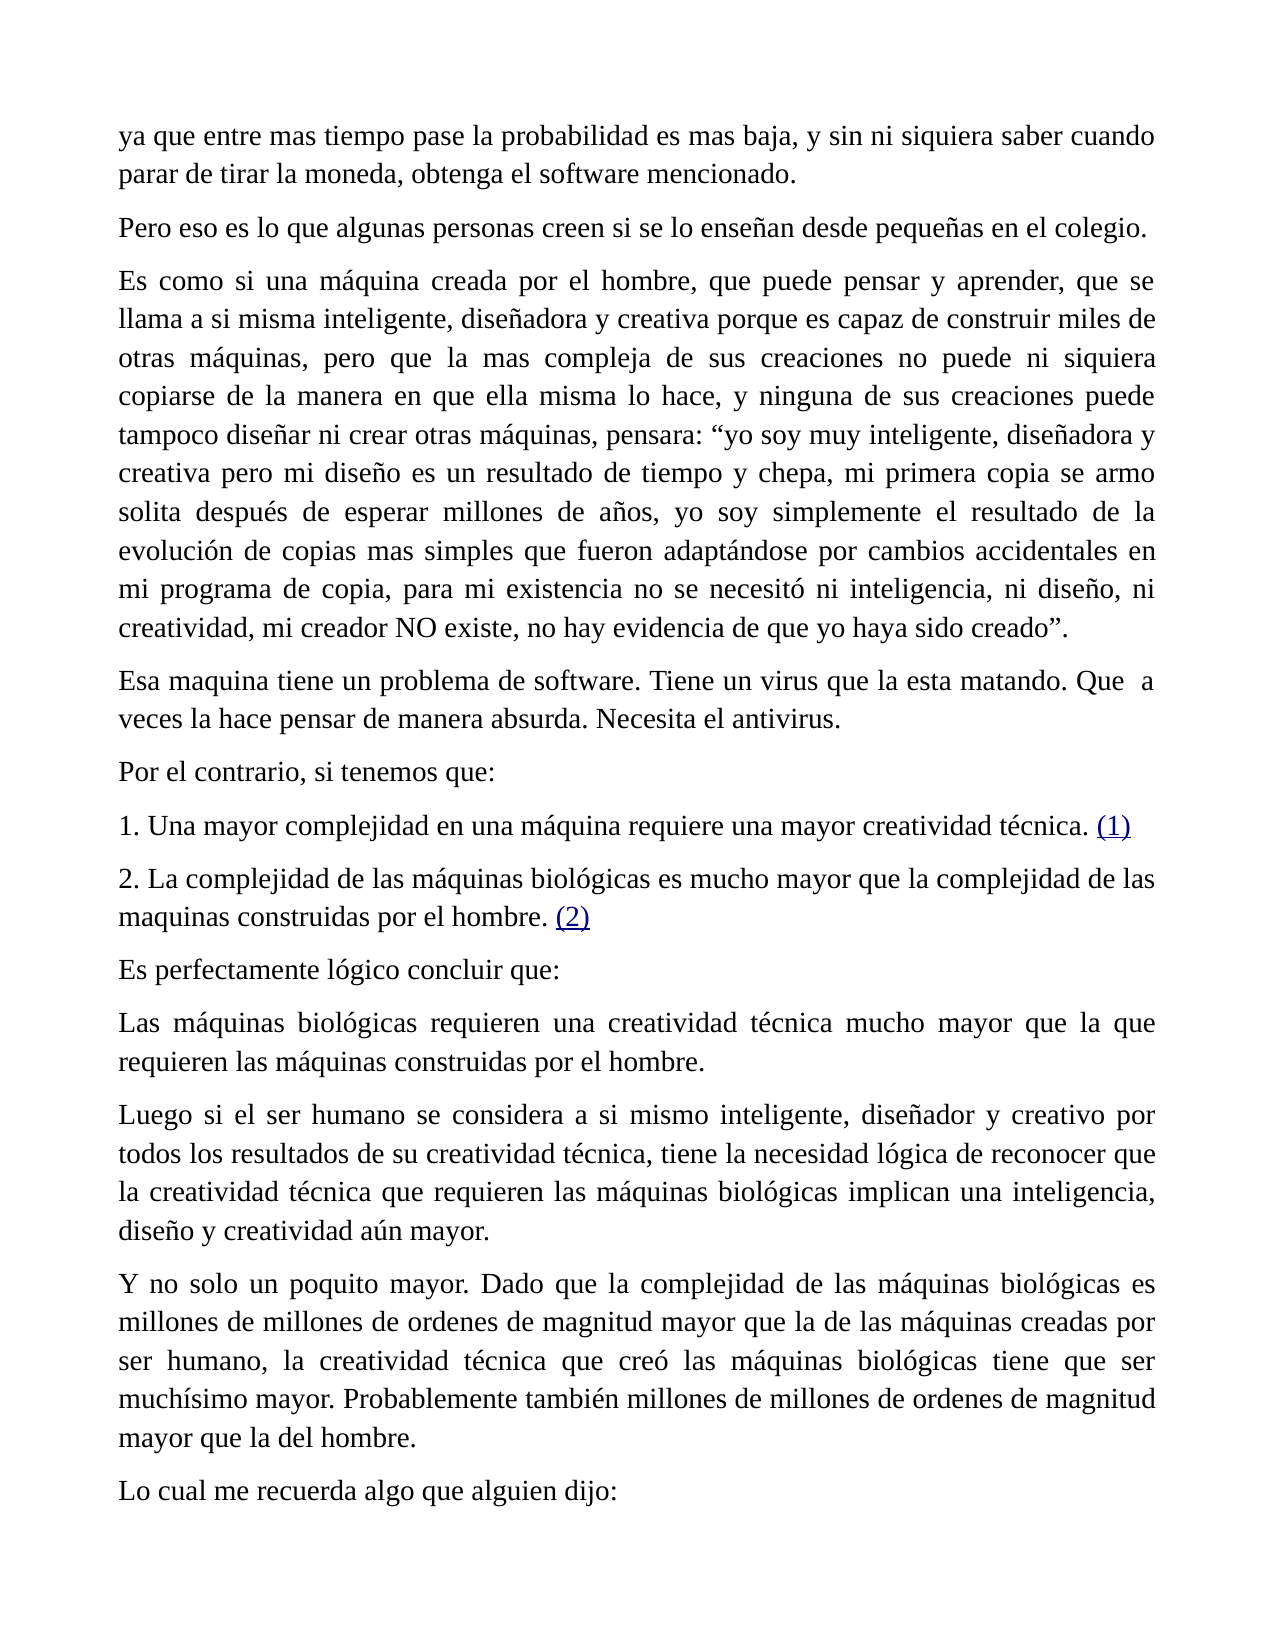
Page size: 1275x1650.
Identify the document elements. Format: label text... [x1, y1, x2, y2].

text Esa maquina tiene un problema de software. Tiene un virus que la esta matando. Que a veces la hace pensar de manera absurda. Necesita el antivirus. [118, 663, 1157, 735]
text Las máquinas biológicas requieren una creatividad técnica mucho mayor que la que requieren las máquinas construidas por el hombre. [118, 1006, 1157, 1078]
text Es perfectamente lógico concluir que: [118, 952, 1157, 986]
text Y no solo un poquito mayor. Dado que la complejidad de las máquinas biológicas es millones de millones de ordenes de magnitud mayor que la de las máquinas creadas por ser humano, la creatividad técnica que creó las máquinas biológicas tiene que ser muchísimo mayor. Probablemente también millones de millones de ordenes de magnitud mayor que la del hombre. [118, 1266, 1157, 1454]
text ya que entre mas tiempo pase la probabilidad es mas baja, y sin ni siquiera saber cuando parar de tirar la moneda, obtenga el software mencionado. [118, 118, 1157, 190]
text Lo cual me recuerda algo que alguien dijo: [118, 1473, 1157, 1507]
text Por el contrario, si tenemos que: [118, 754, 1157, 788]
text 2. La complejidad de las máquinas biológicas es mucho mayor que la complejidad de las maquinas construidas por el hombre. (2) [118, 861, 1157, 933]
text Luego si el ser humano se considera a si mismo inteligente, diseñador y creativo por todos los resultados de su creatividad técnica, tiene la necesidad lógica de reconocer que la creatividad técnica que requieren las máquinas biológicas implican una inteligencia, diseño y creatividad aún mayor. [118, 1097, 1157, 1246]
text Pero eso es lo que algunas personas creen si se lo enseñan desde pequeñas en el colegio. [118, 210, 1157, 243]
text Es como si una máquina creada por el hombre, que puede pensar y aprender, que se llama a si misma inteligente, diseñadora y creativa porque es capaz de construir miles de otras máquinas, pero que la mas compleja de sus creaciones no puede ni siquiera copiarse de la manera en que ella misma lo hace, y ninguna de sus creaciones puede tampoco diseñar ni crear otras máquinas, pensara: “yo soy muy inteligente, diseñadora y creativa pero mi diseño es un resultado de tiempo y chepa, mi primera copia se armo solita después de esperar millones de años, yo soy simplemente el resultado de la evolución de copias mas simples que fueron adaptándose por cambios accidentales en mi programa de copia, para mi existencia no se necesitó ni inteligencia, ni diseño, ni creatividad, mi creador NO existe, no hay evidencia de que yo haya sido creado”. [118, 263, 1157, 643]
text 1. Una mayor complejidad en una máquina requiere una mayor creatividad técnica. (1) [118, 808, 1157, 841]
